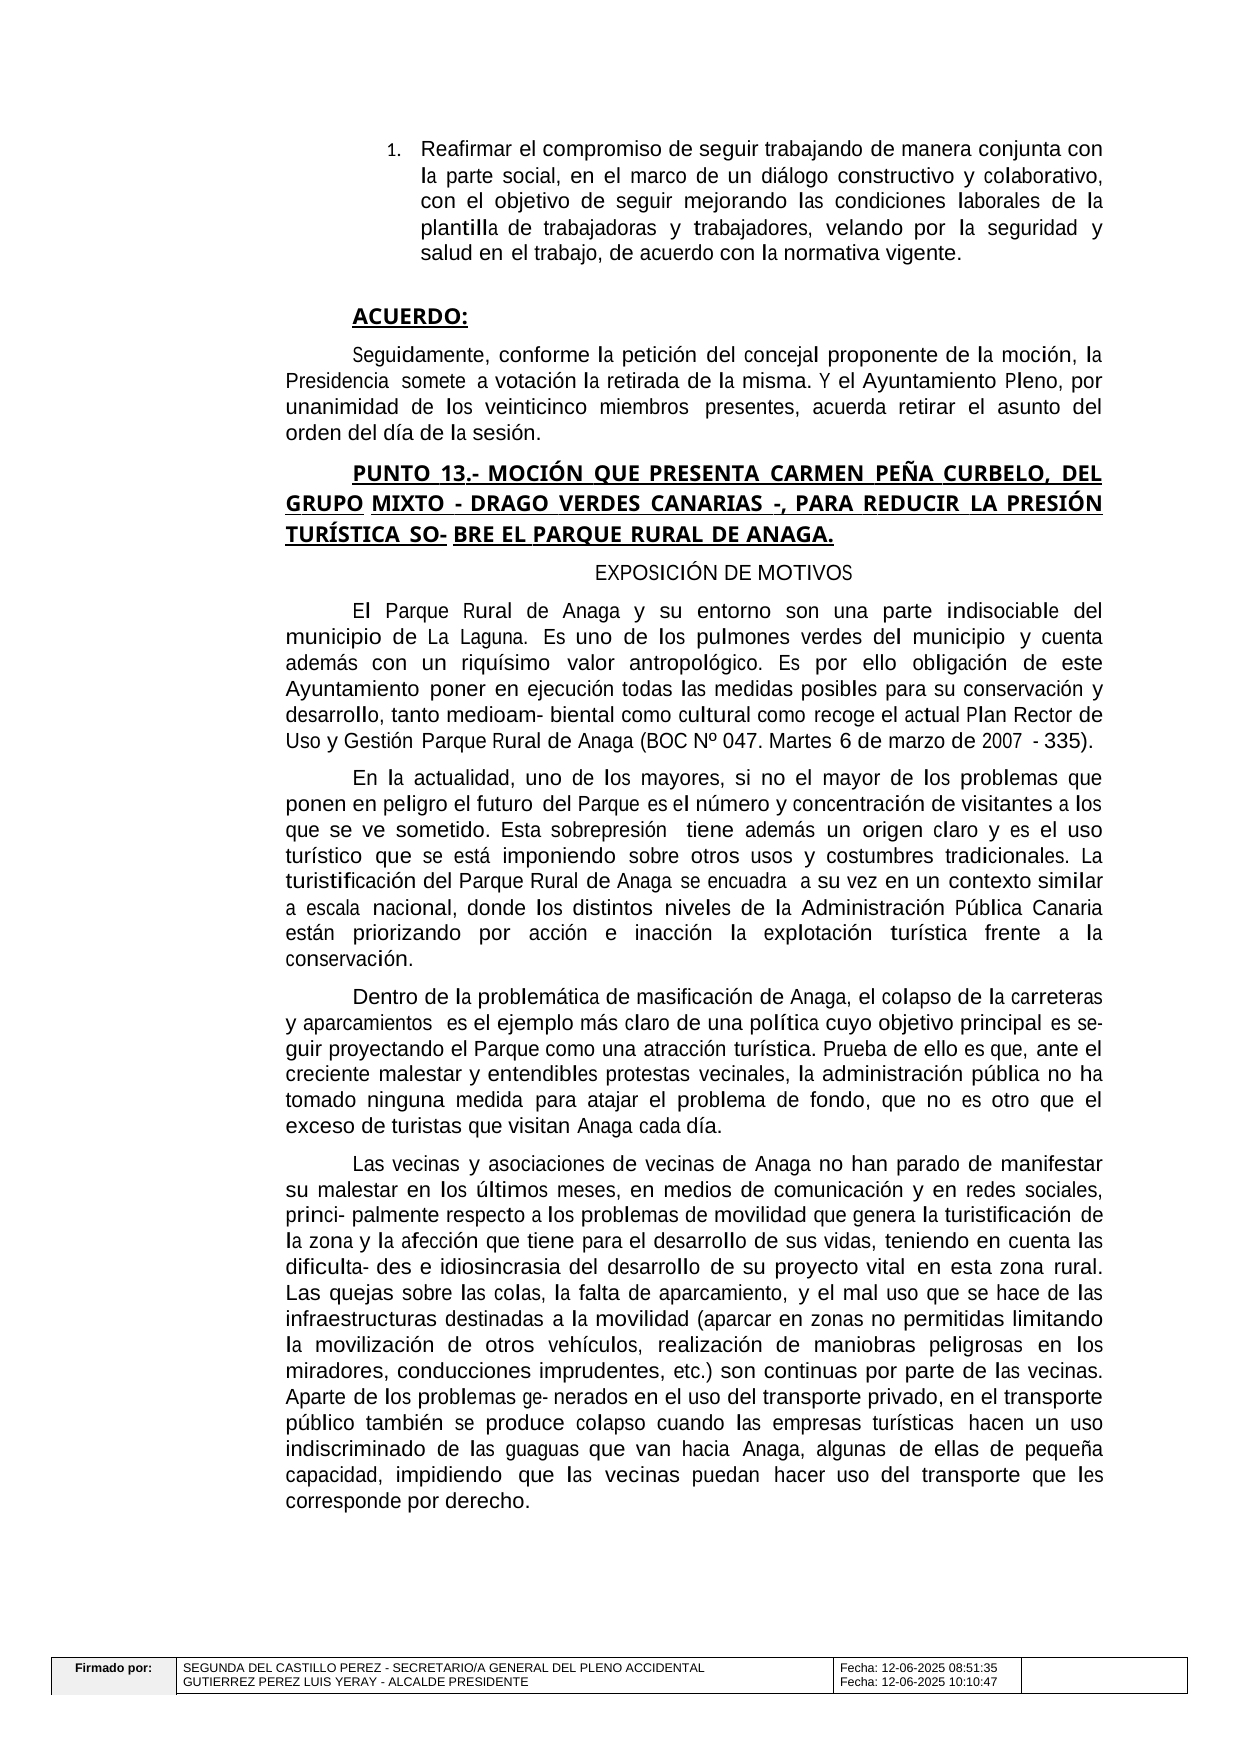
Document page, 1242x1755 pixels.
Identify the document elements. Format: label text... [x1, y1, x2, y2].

text 1. Reafirmar el compromiso de seguir trabajando de manera conjunta con la parte social, en el marco de un diálogo constructivo y colaborativo, con el objetivo de seguir mejorando las condiciones laborales de la plantilla de trabajadoras y trabajadores, velando por la seguridad y salud en el trabajo, de acuerdo con la normativa vigente. [386, 136, 1103, 266]
table_header Fecha: 12-06-2025 08:51:35 Fecha: 12-06-2025 10:10:47 [834, 1658, 1021, 1693]
text Seguidamente, conforme la petición del concejal proponente de la moción, la Presidencia somete a votación la retirada de la misma. Y el Ayuntamiento Pleno, por unanimidad de los veinticinco miembros presentes, acuerda retirar el asunto del orden del día de la sesión. [285, 342, 1102, 445]
text En la actualidad, uno de los mayores, si no el mayor de los problemas que ponen en peligro el futuro del Parque es el número y concentración de visitantes a los que se ve sometido. Esta sobrepresión tiene además un origen claro y es el uso turístico que se está imponiendo sobre otros usos y costumbres tradicionales. La turistificación del Parque Rural de Anaga se encuadra a su vez en un contexto similar a escala nacional, donde los distintos niveles de la Administración Pública Canaria están priorizando por acción e inacción la explotación turística frente a la conservación. [285, 765, 1103, 971]
text Las vecinas y asociaciones de vecinas de Anaga no han parado de manifestar su malestar en los últimos meses, en medios de comunicación y en redes sociales, princi- palmente respecto a los problemas de movilidad que genera la turistificación de la zona y la afección que tiene para el desarrollo de sus vidas, teniendo en cuenta las dificulta- des e idiosincrasia del desarrollo de su proyecto vital en esta zona rural. Las quejas sobre las colas, la falta de aparcamiento, y el mal uso que se hace de las infraestructuras destinadas a la movilidad (aparcar en zonas no permitidas limitando la movilización de otros vehículos, realización de maniobras peligrosas en los miradores, conducciones imprudentes, etc.) son continuas por parte de las vecinas. Aparte de los problemas ge- nerados en el uso del transporte privado, en el transporte público también se produce colapso cuando las empresas turísticas hacen un uso indiscriminado de las guaguas que van hacia Anaga, algunas de ellas de pequeña capacidad, impidiendo que las vecinas puedan hacer uso del transporte que les corresponde por derecho. [285, 1151, 1103, 1513]
table_header SEGUNDA DEL CASTILLO PEREZ - SECRETARIO/A GENERAL DEL PLENO ACCIDENTAL GUTIERREZ PEREZ LUIS YERAY - ALCALDE PRESIDENTE [177, 1658, 833, 1693]
table_header Firmado por: [52, 1658, 176, 1693]
text Dentro de la problemática de masificación de Anaga, el colapso de la carreteras y aparcamientos es el ejemplo más claro de una política cuyo objetivo principal es se- guir proyectando el Parque como una atracción turística. Prueba de ello es que, ante el creciente malestar y entendibles protestas vecinales, la administración pública no ha tomado ninguna medida para atajar el problema de fondo, que no es otro que el exceso de turistas que visitan Anaga cada día. [285, 983, 1102, 1138]
table_header [1022, 1658, 1187, 1693]
text PUNTO 13.- MOCIÓN QUE PRESENTA CARMEN PEÑA CURBELO, DEL GRUPO MIXTO - DRAGO VERDES CANARIAS -, PARA REDUCIR LA PRESIÓN TURÍSTICA SO- BRE EL PARQUE RURAL DE ANAGA. [285, 458, 1103, 549]
text EXPOSICIÓN DE MOTIVOS [595, 560, 1202, 586]
text El Parque Rural de Anaga y su entorno son una parte indisociable del municipio de La Laguna. Es uno de los pulmones verdes del municipio y cuenta además con un riquísimo valor antropológico. Es por ello obligación de este Ayuntamiento poner en ejecución todas las medidas posibles para su conservación y desarrollo, tanto medioam- biental como cultural como recoge el actual Plan Rector de Uso y Gestión Parque Rural de Anaga (BOC Nº 047. Martes 6 de marzo de 2007 - 335). [285, 598, 1103, 753]
text ACUERDO: [352, 301, 1202, 331]
